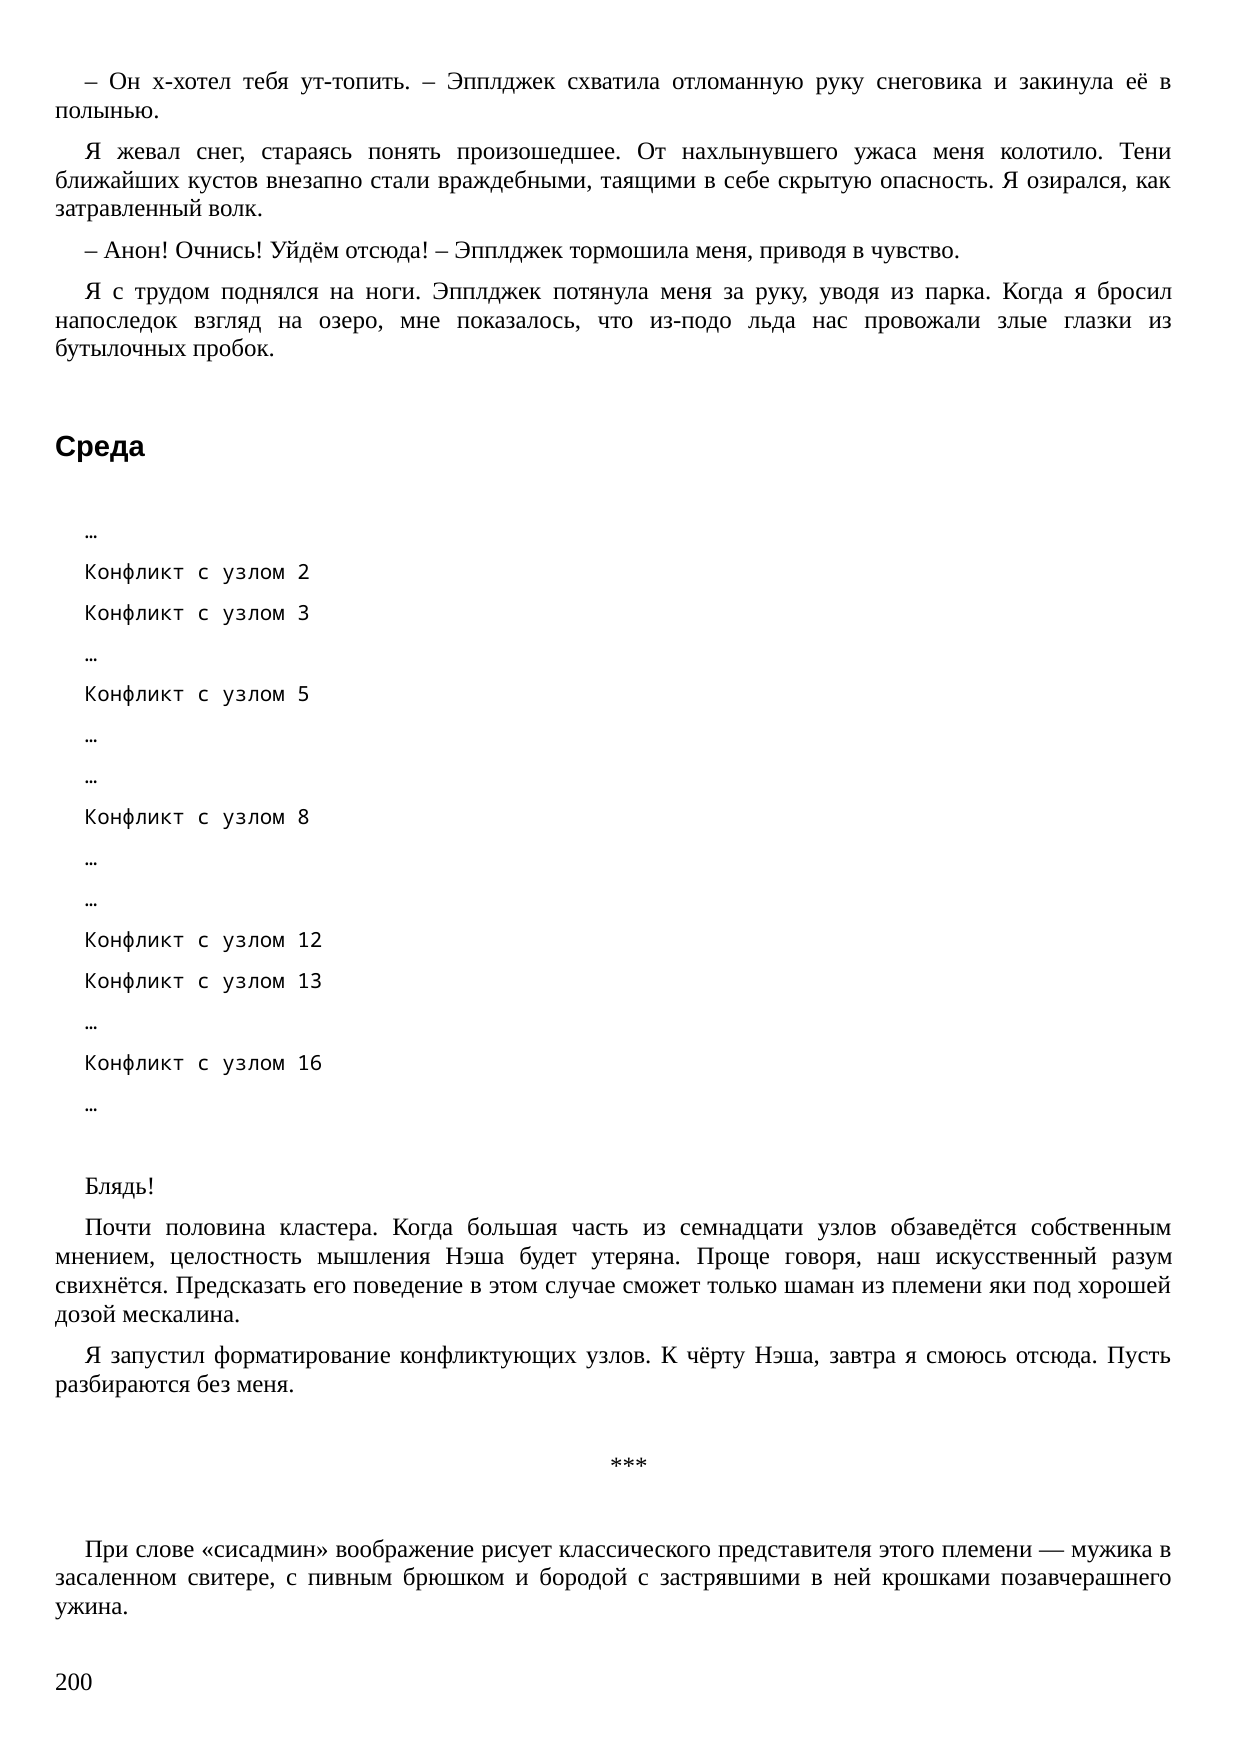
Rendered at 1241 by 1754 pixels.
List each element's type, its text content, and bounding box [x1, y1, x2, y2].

text – Анон! Очнись! Уйдём отсюда! – Эпплджек тормошила меня, приводя в чувство. [55, 235, 1173, 263]
text … [55, 843, 1173, 872]
text Конфликт с узлом 16 [55, 1048, 1173, 1076]
text При слове «сисадмин» воображение рисует классического представителя этого племени — мужика в засаленном свитере, с пивным брюшком и бородой с застрявшими в ней крошками позавчерашнего ужина. [55, 1534, 1173, 1620]
text Конфликт с узлом 3 [55, 598, 1173, 626]
text Конфликт с узлом 8 [55, 802, 1173, 831]
text … [55, 721, 1173, 749]
text Я с трудом поднялся на ноги. Эпплджек потянула меня за руку, уводя из парка. Когда я бросил напоследок взгляд на озеро, мне показалось, что из-подо льда нас провожали злые глазки из бутылочных пробок. [55, 276, 1173, 362]
text Конфликт с узлом 2 [55, 557, 1173, 585]
text Конфликт с узлом 12 [55, 925, 1173, 954]
text – Он х-хотел тебя ут-топить. – Эпплджек схватила отломанную руку снеговика и закинула её в полынью. [55, 66, 1173, 123]
text … [55, 761, 1173, 790]
text Блядь! [55, 1171, 1173, 1200]
text Конфликт с узлом 13 [55, 966, 1173, 994]
text Я запустил форматирование конфликтующих узлов. К чёрту Нэша, завтра я смоюсь отсюда. Пусть разбираются без меня. [55, 1340, 1173, 1397]
text … [55, 516, 1173, 544]
subtitle Среда [55, 428, 1173, 462]
text … [55, 1007, 1173, 1036]
text … [55, 884, 1173, 913]
text … [55, 1089, 1173, 1117]
text Конфликт с узлом 5 [55, 679, 1173, 708]
text Почти половина кластера. Когда большая часть из семнадцати узлов обзаведётся собственным мнением, целостность мышления Нэша будет утеряна. Проще говоря, наш искусственный разум свихнётся. Предсказать его поведение в этом случае сможет только шаман из племени яки под хорошей дозой мескалина. [55, 1212, 1173, 1327]
text … [55, 639, 1173, 667]
text Я жевал снег, стараясь понять произошедшее. От нахлынувшего ужаса меня колотило. Тени ближайших кустов внезапно стали враждебными, таящими в себе скрытую опасность. Я озирался, как затравленный волк. [55, 136, 1173, 222]
text *** [55, 1451, 1173, 1480]
